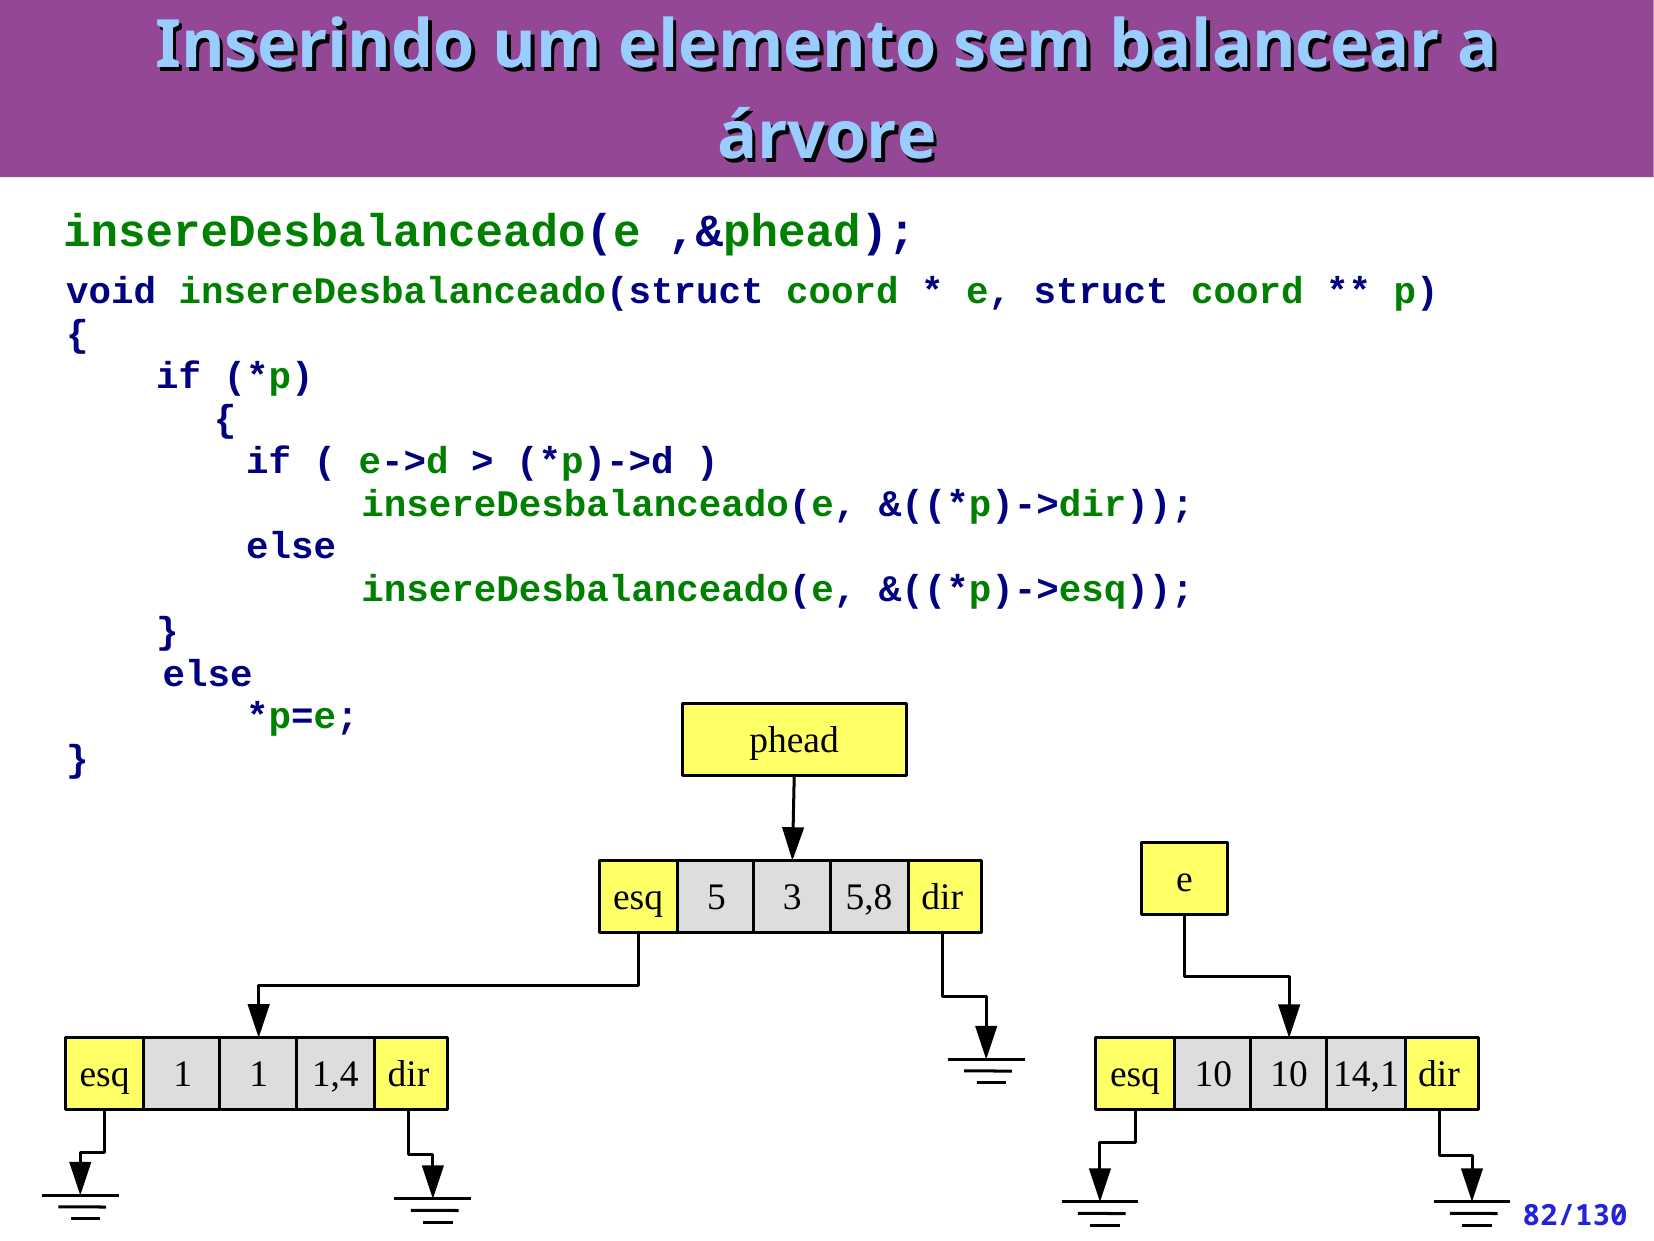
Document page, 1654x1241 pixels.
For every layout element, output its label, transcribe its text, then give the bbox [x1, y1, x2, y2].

text_box dir [1406, 1037, 1479, 1110]
text_box insereDesbalanceado(e ,&phead); [48, 200, 1654, 704]
text_box esq [599, 860, 678, 933]
text_box 1,4 [296, 1037, 375, 1110]
title Inserindo um elemento sem balancear a árvore [82, 0, 1571, 176]
text_box 14,1 [1326, 1037, 1406, 1110]
text_box void insereDesbalanceado(struct coord * e, struct coord ** p) { if (*p) { if ( e->d > (*p)->d ) insereDesbalanceado(e, &((*p)->dir)); else insereDesbalanceado(e, &((*p)->esq)); } else *p=e; } [51, 265, 1608, 797]
text_box 3 [753, 860, 830, 933]
text_box e [1141, 842, 1228, 915]
text_box 5 [678, 860, 753, 933]
text_box 10 [1250, 1037, 1326, 1110]
text_box dir [909, 860, 982, 933]
text_box 1 [219, 1037, 296, 1110]
text_box esq [1095, 1037, 1175, 1110]
text_box esq [65, 1037, 144, 1110]
text_box 10 [1175, 1037, 1250, 1110]
text_box 1 [144, 1037, 219, 1110]
text_box phead [682, 703, 907, 776]
text_box 5,8 [830, 860, 909, 933]
text_box dir [375, 1037, 448, 1110]
